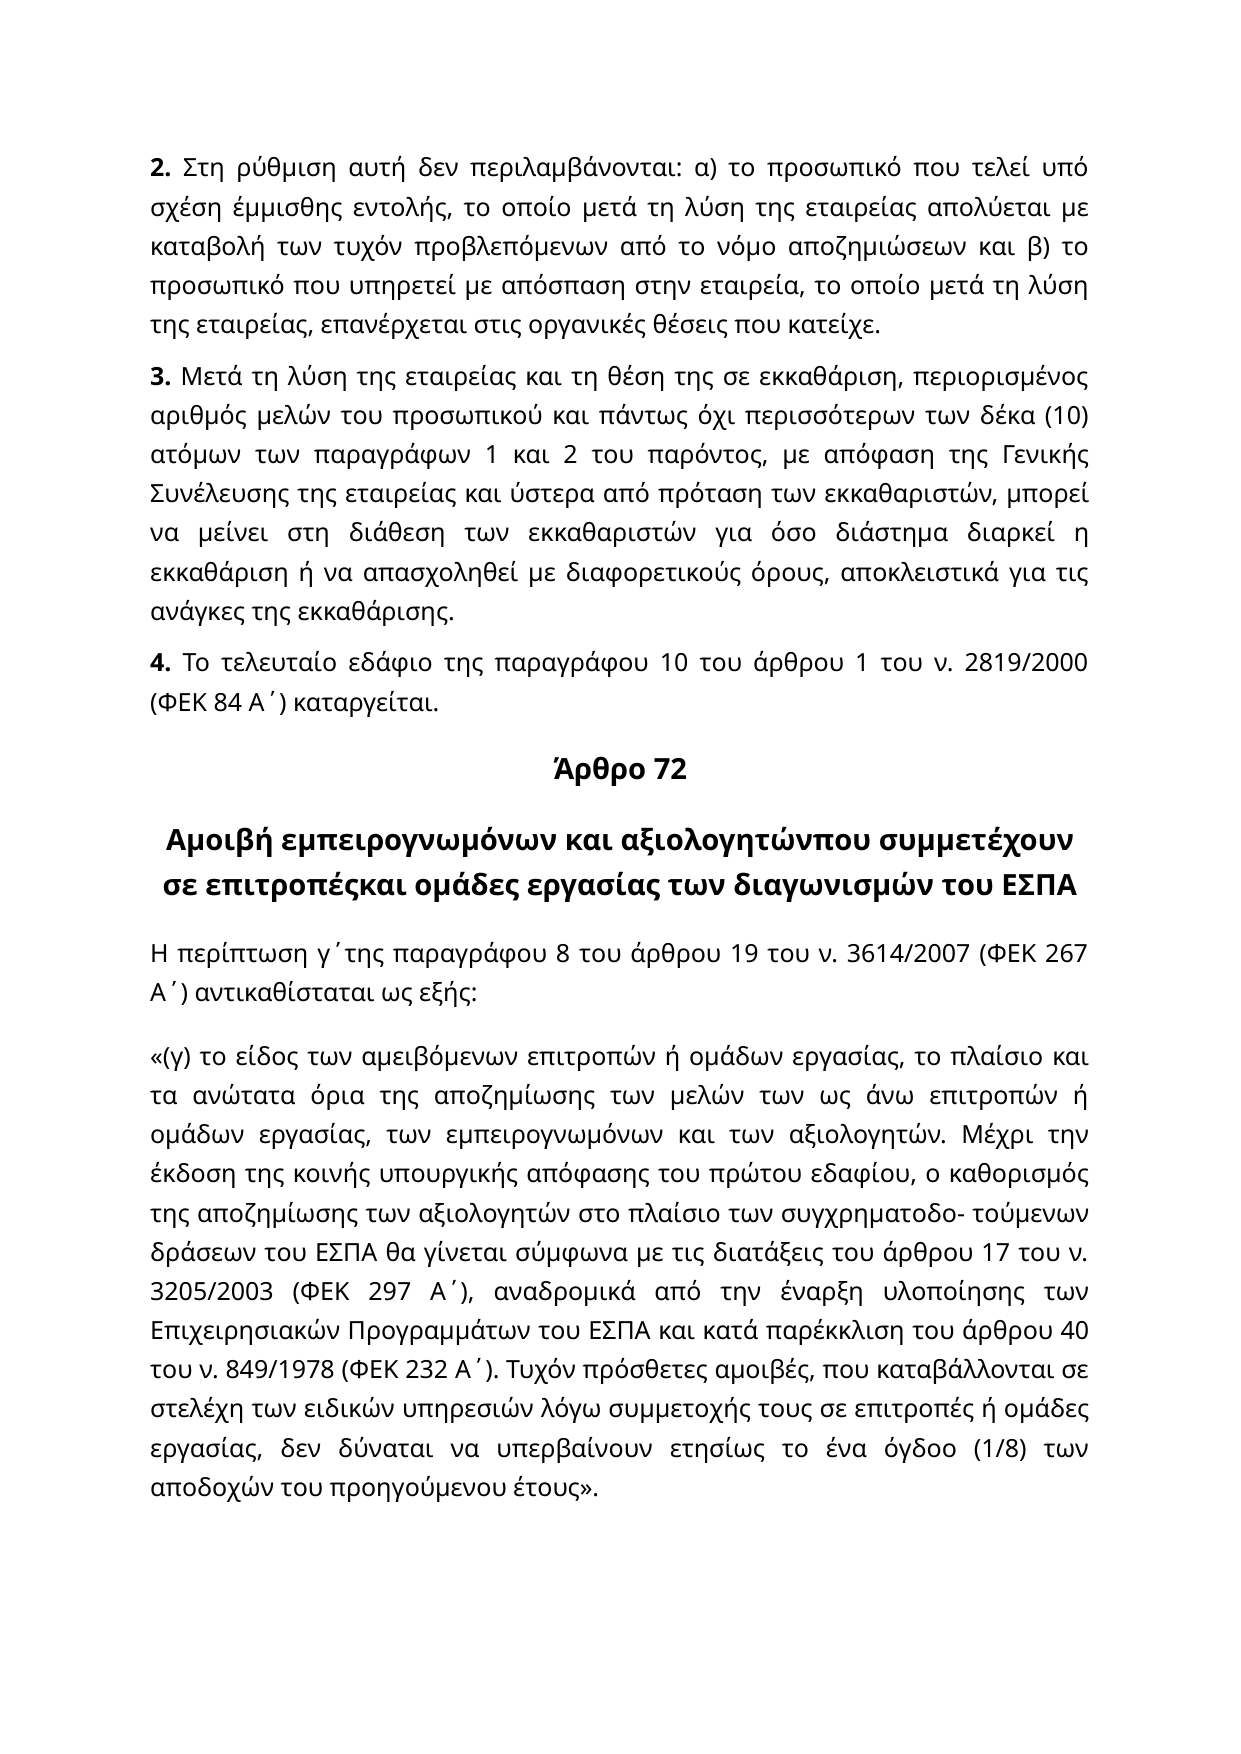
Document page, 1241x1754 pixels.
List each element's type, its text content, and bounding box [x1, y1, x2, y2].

text 3. Μετά τη λύση της εταιρείας και τη θέση της σε εκκαθάριση, περιορισμένος αριθμός μελών του προσωπικού και πάντως όχι περισσότερων των δέκα (10) ατόμων των παραγράφων 1 και 2 του παρόντος, με απόφαση της Γενικής Συνέλευσης της εταιρείας και ύστερα από πρόταση των εκκαθαριστών, μπορεί να μείνει στη διάθεση των εκκαθαριστών για όσο διάστημα διαρκεί η εκκαθάριση ή να απασχοληθεί με διαφορετικούς όρους, αποκλειστικά για τις ανάγκες της εκκαθάρισης. [150, 358, 1090, 627]
text 4. Το τελευταίο εδάφιο της παραγράφου 10 του άρθρου 1 του ν. 2819/2000 (ΦΕΚ 84 Α΄) καταργείται. [150, 645, 1090, 718]
text 2. Στη ρύθμιση αυτή δεν περιλαμβάνονται: α) το προσωπικό που τελεί υπό σχέση έμμισθης εντολής, το οποίο μετά τη λύση της εταιρείας απολύεται με καταβολή των τυχόν προβλεπόμενων από το νόμο αποζημιώσεων και β) το προσωπικό που υπηρετεί με απόσπαση στην εταιρεία, το οποίο μετά τη λύση της εταιρείας, επανέρχεται στις οργανικές θέσεις που κατείχε. [150, 150, 1090, 341]
text Η περίπτωση γ΄της παραγράφου 8 του άρθρου 19 του ν. 3614/2007 (ΦΕΚ 267 Α΄) αντικαθίσταται ως εξής: [150, 935, 1090, 1008]
text «(γ) το είδος των αμειβόμενων επιτροπών ή ομάδων εργασίας, το πλαίσιο και τα ανώτατα όρια της αποζημίωσης των μελών των ως άνω επιτροπών ή ομάδων εργασίας, των εμπειρογνωμόνων και των αξιολογητών. Μέχρι την έκδοση της κοινής υπουργικής απόφασης του πρώτου εδαφίου, ο καθορισμός της αποζημίωσης των αξιολογητών στο πλαίσιο των συγχρηματοδο- τούμενων δράσεων του ΕΣΠΑ θα γίνεται σύμφωνα με τις διατάξεις του άρθρου 17 του ν. 3205/2003 (ΦΕΚ 297 Α΄), αναδρομικά από την έναρξη υλοποίησης των Επιχειρησιακών Προγραμμάτων του ΕΣΠΑ και κατά παρέκκλιση του άρθρου 40 του ν. 849/1978 (ΦΕΚ 232 Α΄). Τυχόν πρόσθετες αμοιβές, που καταβάλλονται σε στελέχη των ειδικών υπηρεσιών λόγω συμμετοχής τους σε επιτροπές ή ομάδες εργασίας, δεν δύναται να υπερβαίνουν ετησίως το ένα όγδοο (1/8) των αποδοχών του προηγούμενου έτους». [150, 1038, 1090, 1503]
subtitle Άρθρο 72 [150, 748, 1090, 788]
subtitle Αμοιβή εμπειρογνωμόνων και αξιολογητώνπου συμμετέχουν σε επιτροπέςκαι ομάδες εργασίας των διαγωνισμών του ΕΣΠΑ [150, 819, 1090, 904]
